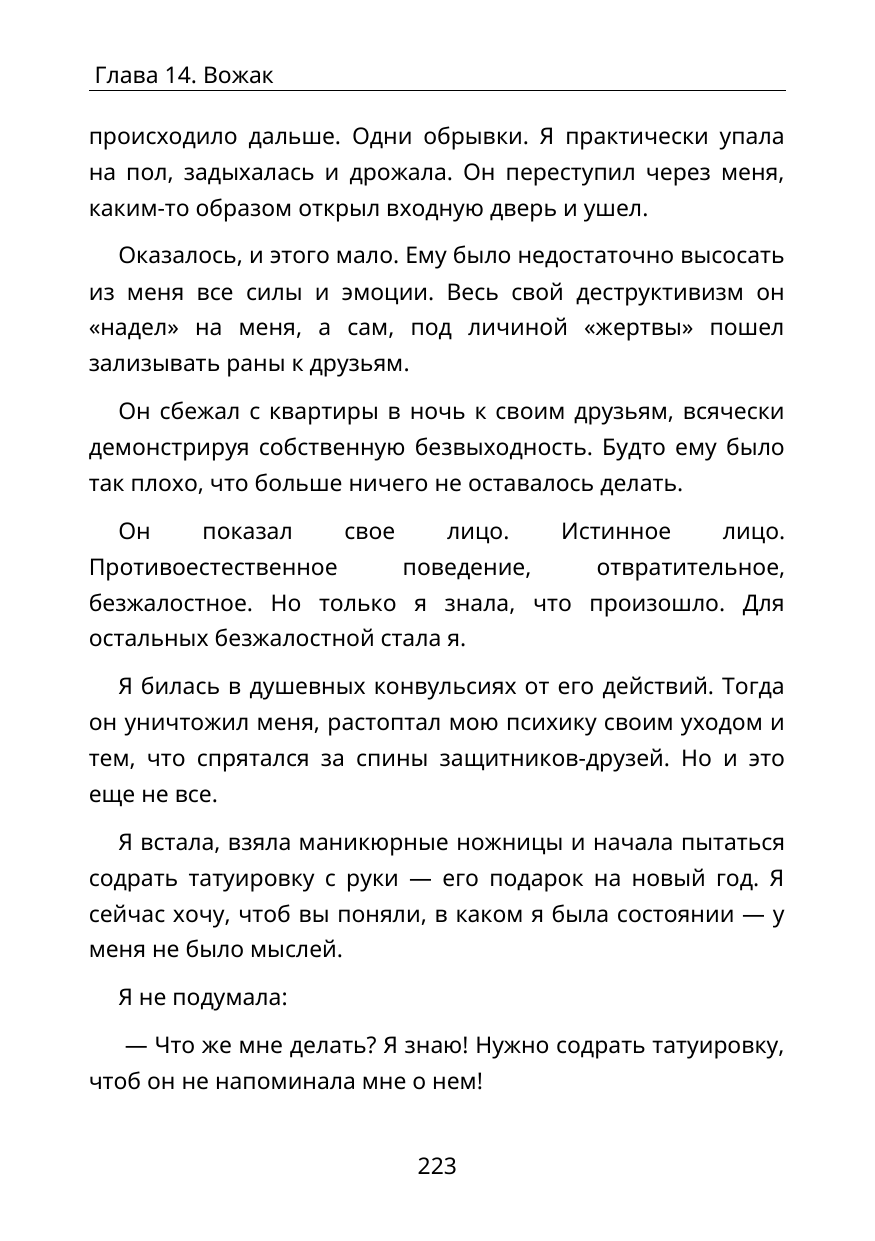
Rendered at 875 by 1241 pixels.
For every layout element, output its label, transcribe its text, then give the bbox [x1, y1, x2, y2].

text Я не подумала: [88, 981, 786, 1012]
text Я встала, взяла маникюрные ножницы и начала пытаться содрать татуировку с руки — его подарок на новый год. Я сейчас хочу, чтоб вы поняли, в каком я была состоянии — у меня не было мыслей. [88, 826, 786, 965]
text Он сбежал с квартиры в ночь к своим друзьям, всячески демонстрируя собственную безвыходность. Будто ему было так плохо, что больше ничего не оставалось делать. [88, 395, 786, 498]
text — Что же мне делать? Я знаю! Нужно содрать татуировку, чтоб он не напоминала мне о нем! [88, 1029, 786, 1096]
text происходило дальше. Одни обрывки. Я практически упала на пол, задыхалась и дрожала. Он переступил через меня, каким-то образом открыл входную дверь и ушел. [88, 120, 786, 223]
text Он показал свое лицо. Истинное лицо. Противоестественное поведение, отвратительное, безжалостное. Но только я знала, что произошло. Для остальных безжалостной стала я. [88, 514, 786, 654]
text Оказалось, и этого мало. Ему было недостаточно высосать из меня все силы и эмоции. Весь свой деструктивизм он «надел» на меня, а сам, под личиной «жертвы» пошел зализывать раны к друзьям. [88, 239, 786, 378]
text Я билась в душевных конвульсиях от его действий. Тогда он уничтожил меня, растоптал мою психику своим уходом и тем, что спрятался за спины защитников-друзей. Но и это еще не все. [88, 670, 786, 809]
